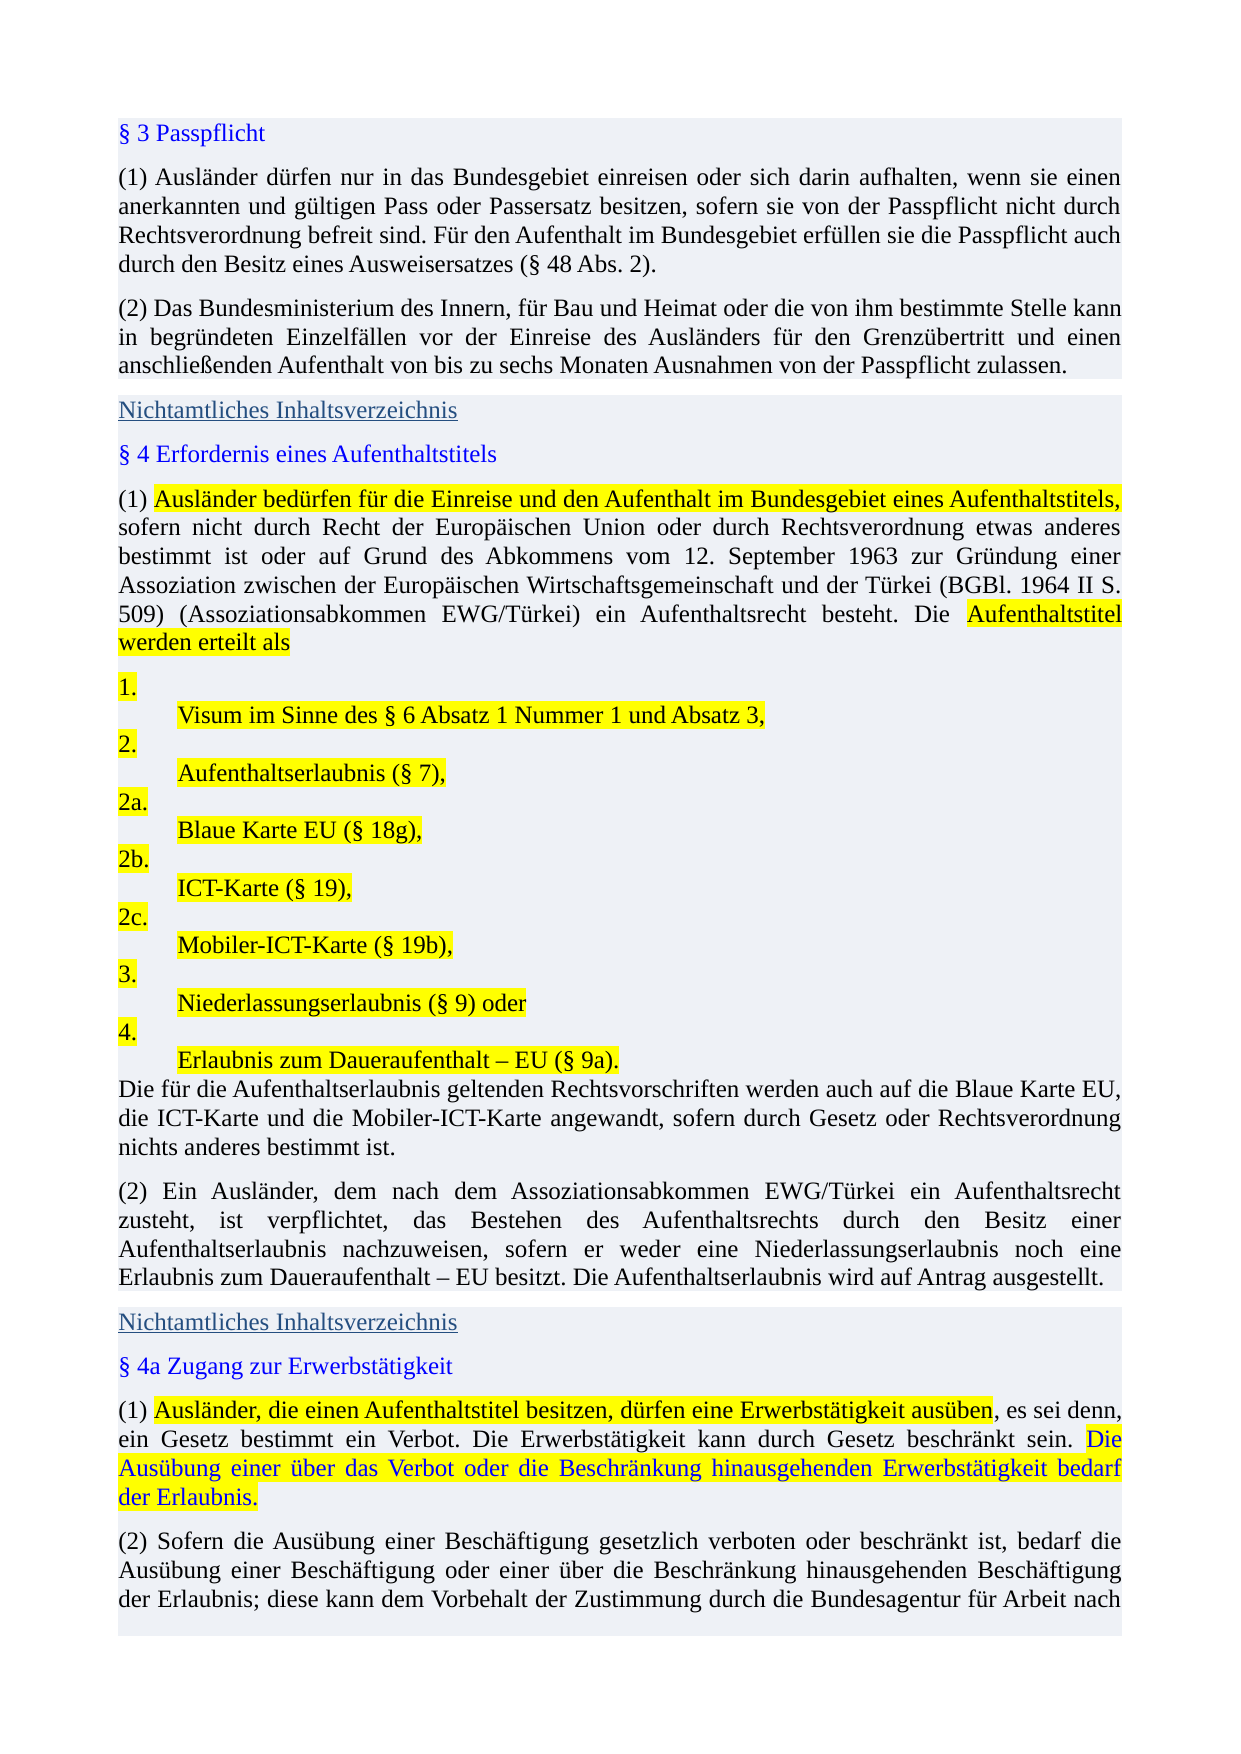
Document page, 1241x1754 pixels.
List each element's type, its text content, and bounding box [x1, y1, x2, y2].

text (1) Ausländer dürfen nur in das Bundesgebiet einreisen oder sich darin aufhalten, wenn sie einen anerkannten und gültigen Pass oder Passersatz besitzen, sofern sie von der Passpflicht nicht durch Rechtsverordnung befreit sind. Für den Aufenthalt im Bundesgebiet erfüllen sie die Passpflicht auch durch den Besitz eines Ausweisersatzes (§ 48 Abs. 2). [118, 162, 1122, 277]
subtitle § 4 Erfordernis eines Aufenthaltstitels [118, 439, 1122, 468]
subtitle 2c. [118, 902, 1122, 931]
subtitle § 4a Zugang zur Erwerbstätigkeit [118, 1351, 1122, 1380]
list ICT-Karte (§ 19), [177, 873, 1122, 902]
text (2) Ein Ausländer, dem nach dem Assoziationsabkommen EWG/Türkei ein Aufenthaltsrecht zusteht, ist verpflichtet, das Bestehen des Aufenthaltsrechts durch den Besitz einer Aufenthaltserlaubnis nachzuweisen, sofern er weder eine Niederlassungserlaubnis noch eine Erlaubnis zum Daueraufenthalt – EU besitzt. Die Aufenthaltserlaubnis wird auf Antrag ausgestellt. [118, 1176, 1122, 1291]
subtitle 2a. [118, 787, 1122, 816]
list Visum im Sinne des § 6 Absatz 1 Nummer 1 und Absatz 3, [177, 701, 1122, 729]
subtitle 3. [118, 959, 1122, 988]
text (1) Ausländer, die einen Aufenthaltstitel besitzen, dürfen eine Erwerbstätigkeit ausüben, es sei denn, ein Gesetz bestimmt ein Verbot. Die Erwerbstätigkeit kann durch Gesetz beschränkt sein. Die Ausübung einer über das Verbot oder die Beschränkung hinausgehenden Erwerbstätigkeit bedarf der Erlaubnis. [118, 1396, 1122, 1511]
list Mobiler-ICT-Karte (§ 19b), [177, 931, 1122, 959]
subtitle § 3 Passpflicht [118, 118, 1122, 147]
subtitle 2. [118, 729, 1122, 758]
list Niederlassungserlaubnis (§ 9) oder [177, 988, 1122, 1017]
text Nichtamtliches Inhaltsverzeichnis [118, 1307, 1122, 1336]
text (1) Ausländer bedürfen für die Einreise und den Aufenthalt im Bundesgebiet eines Aufenthaltstitels, sofern nicht durch Recht der Europäischen Union oder durch Rechtsverordnung etwas anderes bestimmt ist oder auf Grund des Abkommens vom 12. September 1963 zur Gründung einer Assoziation zwischen der Europäischen Wirtschaftsgemeinschaft und der Türkei (BGBl. 1964 II S. 509) (Assoziationsabkommen EWG/Türkei) ein Aufenthaltsrecht besteht. Die Aufenthaltstitel werden erteilt als [118, 484, 1122, 656]
subtitle 1. [118, 672, 1122, 701]
list Aufenthaltserlaubnis (§ 7), [177, 758, 1122, 787]
subtitle 4. [118, 1017, 1122, 1046]
text Die für die Aufenthaltserlaubnis geltenden Rechtsvorschriften werden auch auf die Blaue Karte EU, die ICT-Karte und die Mobiler-ICT-Karte angewandt, sofern durch Gesetz oder Rechtsverordnung nichts anderes bestimmt ist. [118, 1074, 1122, 1161]
text Nichtamtliches Inhaltsverzeichnis [118, 395, 1122, 424]
subtitle 2b. [118, 844, 1122, 873]
text (2) Sofern die Ausübung einer Beschäftigung gesetzlich verboten oder beschränkt ist, bedarf die Ausübung einer Beschäftigung oder einer über die Beschränkung hinausgehenden Beschäftigung der Erlaubnis; diese kann dem Vorbehalt der Zustimmung durch die Bundesagentur für Arbeit nach [118, 1526, 1122, 1612]
list Erlaubnis zum Daueraufenthalt – EU (§ 9a). [177, 1046, 1122, 1074]
text (2) Das Bundesministerium des Innern, für Bau und Heimat oder die von ihm bestimmte Stelle kann in begründeten Einzelfällen vor der Einreise des Ausländers für den Grenzübertritt und einen anschließenden Aufenthalt von bis zu sechs Monaten Ausnahmen von der Passpflicht zulassen. [118, 293, 1122, 379]
list Blaue Karte EU (§ 18g), [177, 816, 1122, 844]
